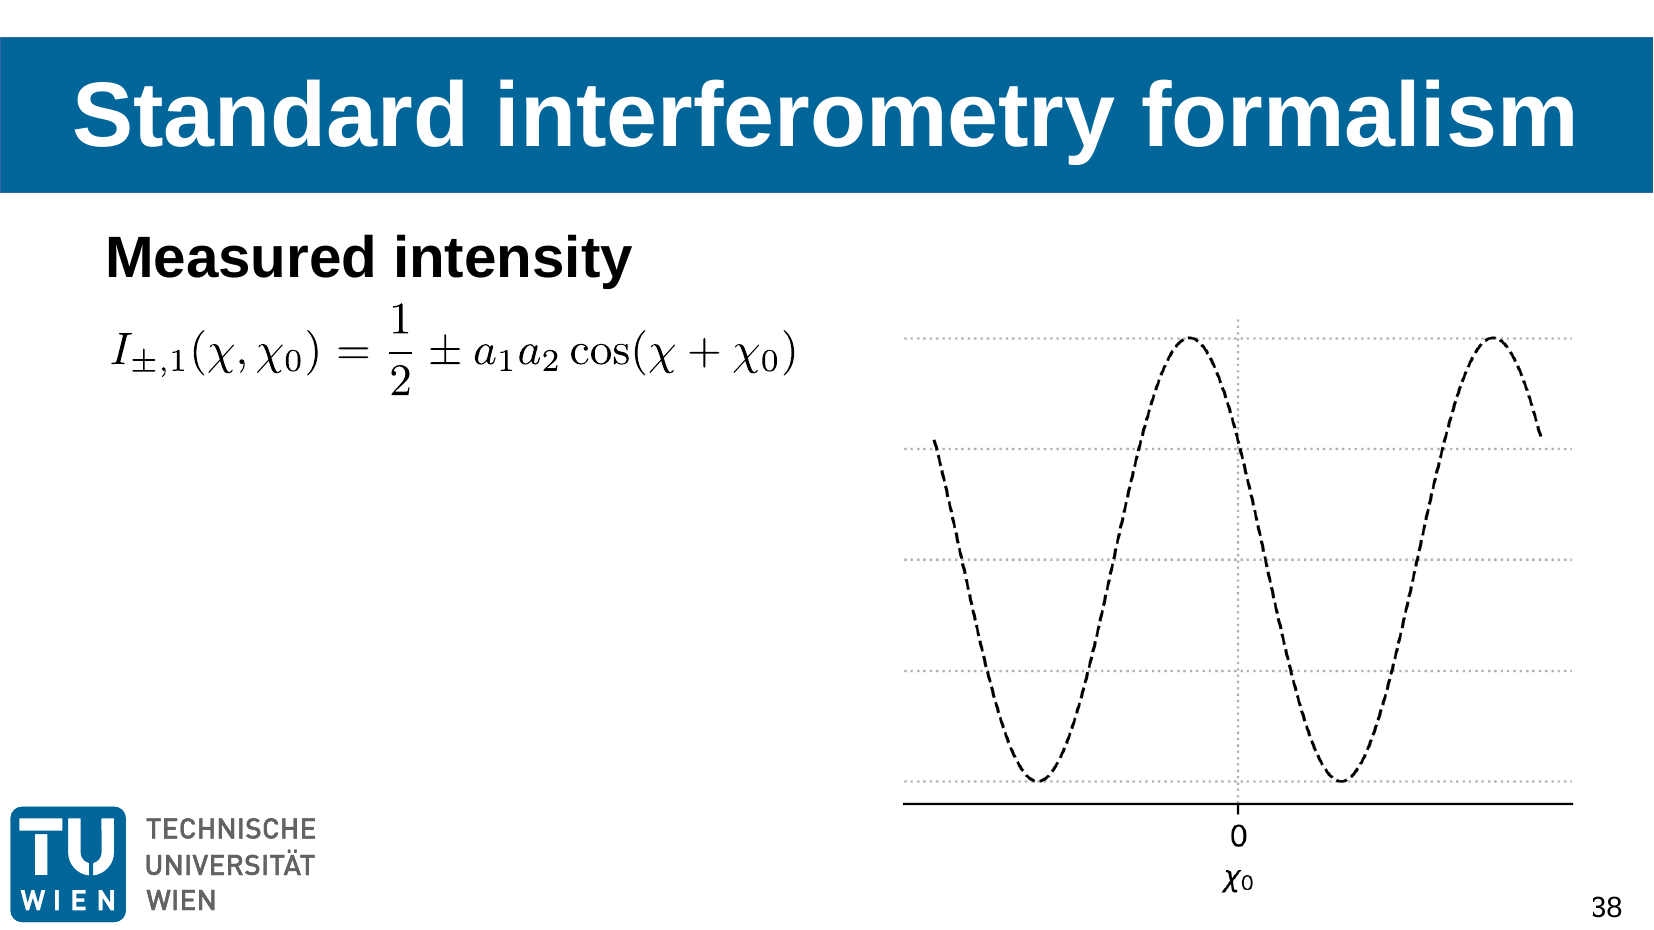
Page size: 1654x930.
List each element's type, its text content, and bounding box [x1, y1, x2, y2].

title Standard interferometry formalism [0, 37, 1653, 193]
picture [93, 286, 806, 409]
picture [882, 294, 1593, 916]
list Measured intensity [105, 225, 676, 286]
